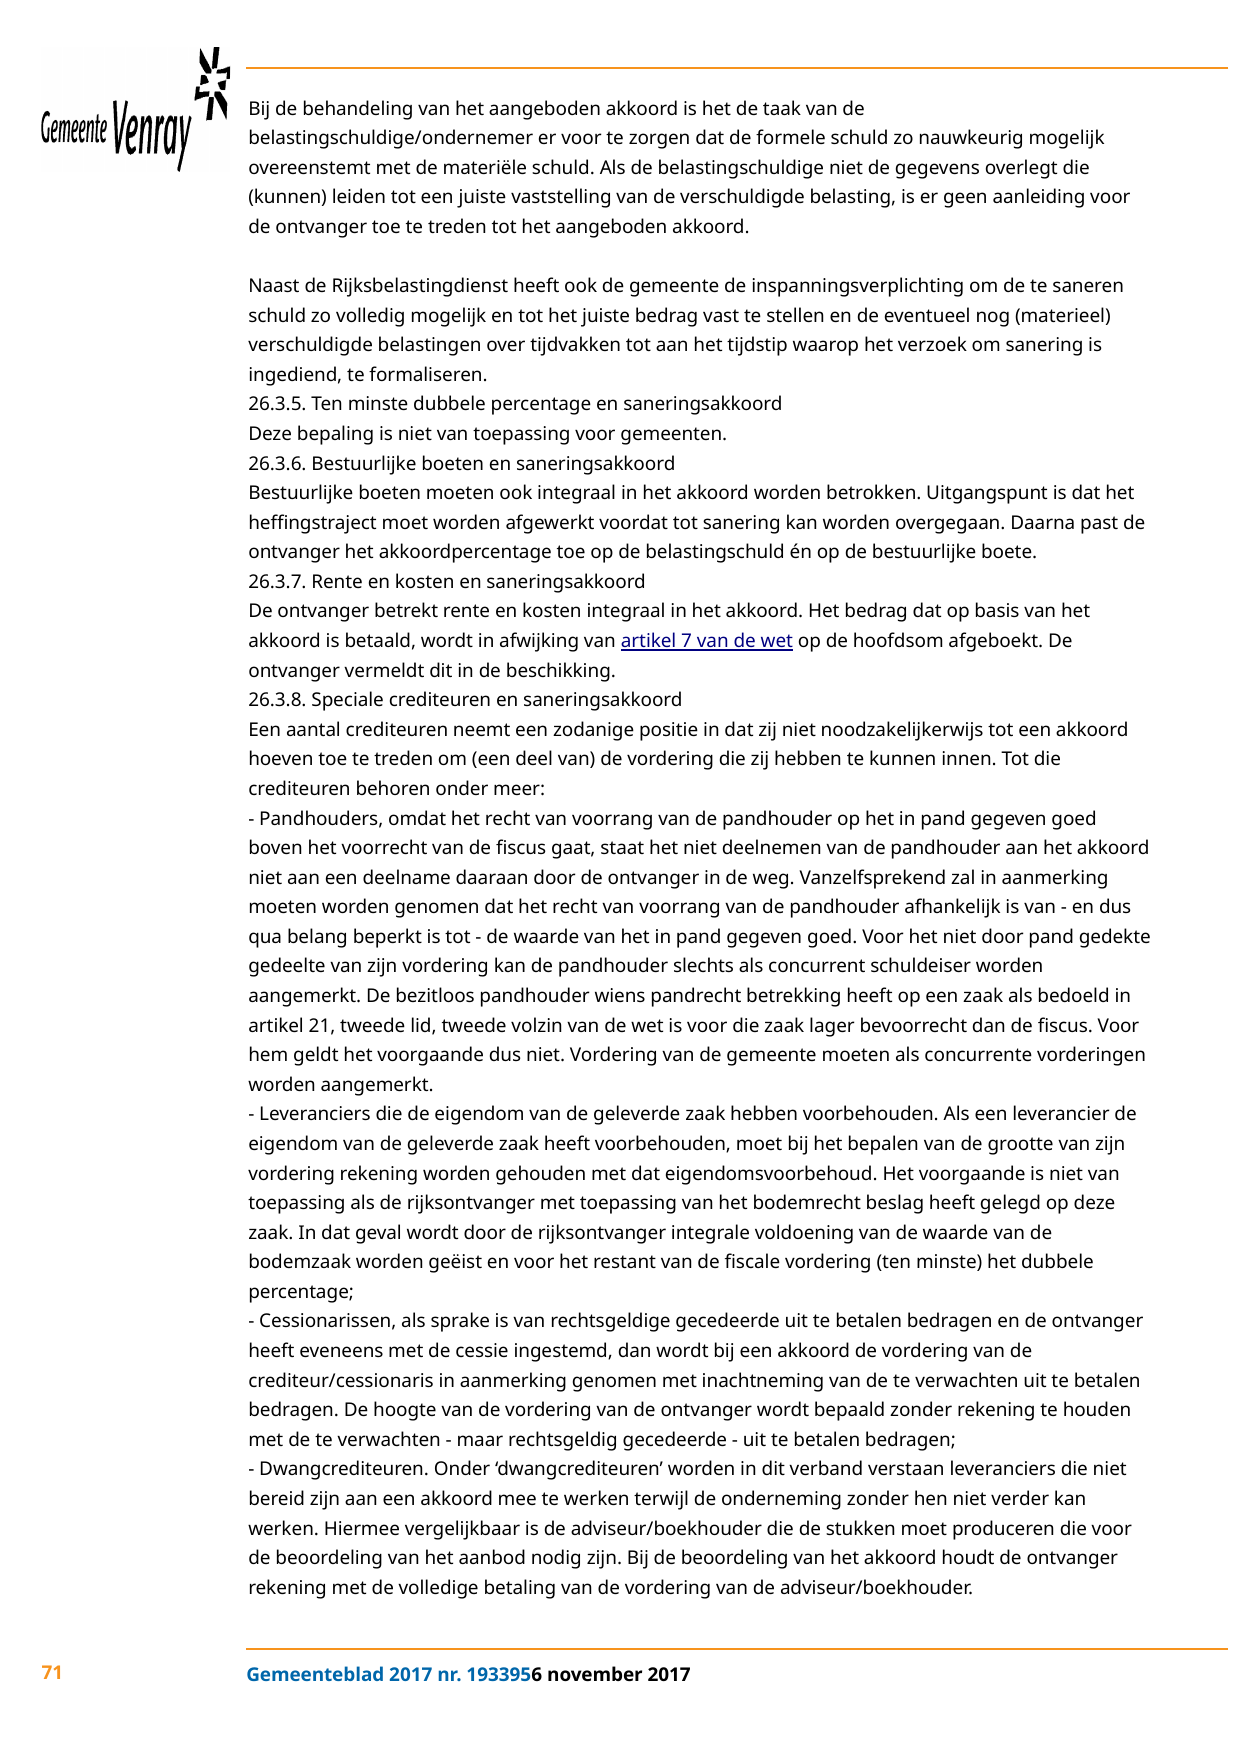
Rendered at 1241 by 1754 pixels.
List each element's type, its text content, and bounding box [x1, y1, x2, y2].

text 26.3.6. Bestuurlijke boeten en saneringsakkoord [248, 450, 1152, 476]
text - Cessionarissen, als sprake is van rechtsgeldige gecedeerde uit te betalen bedragen en de ontvanger heeft eveneens met de cessie ingestemd, dan wordt bij een akkoord de vordering van de crediteur/cessionaris in aanmerking genomen met inachtneming van de te verwachten uit te betalen bedragen. De hoogte van de vordering van de ontvanger wordt bepaald zonder rekening te houden met de te verwachten - maar rechtsgeldig gecedeerde - uit te betalen bedragen; [248, 1308, 1152, 1452]
text - Dwangcrediteuren. Onder ‘dwangcrediteuren’ worden in dit verband verstaan leveranciers die niet bereid zijn aan een akkoord mee te werken terwijl de onderneming zonder hen niet verder kan werken. Hiermee vergelijkbaar is de adviseur/boekhouder die de stukken moet produceren die voor de beoordeling van het aanbod nodig zijn. Bij de beoordeling van het akkoord houdt de ontvanger rekening met de volledige betaling van de vordering van de adviseur/boekhouder. [248, 1456, 1152, 1600]
picture [41, 47, 231, 172]
text Bij de behandeling van het aangeboden akkoord is het de taak van de belastingschuldige/ondernemer er voor te zorgen dat de formele schuld zo nauwkeurig mogelijk overeenstemt met de materiële schuld. Als de belastingschuldige niet de gegevens overlegt die (kunnen) leiden tot een juiste vaststelling van de verschuldigde belasting, is er geen aanleiding voor de ontvanger toe te treden tot het aangeboden akkoord. [248, 95, 1152, 239]
text Een aantal crediteuren neemt een zodanige positie in dat zij niet noodzakelijkerwijs tot een akkoord hoeven toe te treden om (een deel van) de vordering die zij hebben te kunnen innen. Tot die crediteuren behoren onder meer: [248, 716, 1152, 801]
text - Leveranciers die de eigendom van de geleverde zaak hebben voorbehouden. Als een leverancier de eigendom van de geleverde zaak heeft voorbehouden, moet bij het bepalen van de grootte van zijn vordering rekening worden gehouden met dat eigendomsvoorbehoud. Het voorgaande is niet van toepassing als de rijksontvanger met toepassing van het bodemrecht beslag heeft gelegd op deze zaak. In dat geval wordt door de rijksontvanger integrale voldoening van de waarde van de bodemzaak worden geëist en voor het restant van de fiscale vordering (ten minste) het dubbele percentage; [248, 1101, 1152, 1304]
text Deze bepaling is niet van toepassing voor gemeenten. [248, 420, 1152, 446]
text Naast de Rijksbelastingdienst heeft ook de gemeente de inspanningsverplichting om de te saneren schuld zo volledig mogelijk en tot het juiste bedrag vast te stellen en de eventueel nog (materieel) verschuldigde belastingen over tijdvakken tot aan het tijdstip waarop het verzoek om sanering is ingediend, te formaliseren. [248, 272, 1152, 387]
text 26.3.7. Rente en kosten en saneringsakkoord [248, 568, 1152, 594]
text 26.3.5. Ten minste dubbele percentage en saneringsakkoord [248, 391, 1152, 416]
text 26.3.8. Speciale crediteuren en saneringsakkoord [248, 686, 1152, 712]
text De ontvanger betrekt rente en kosten integraal in het akkoord. Het bedrag dat op basis van het akkoord is betaald, wordt in afwijking van artikel 7 van de wet op de hoofdsom afgeboekt. De ontvanger vermeldt dit in de beschikking. [248, 598, 1152, 683]
text Bestuurlijke boeten moeten ook integraal in het akkoord worden betrokken. Uitgangspunt is dat het heffingstraject moet worden afgewerkt voordat tot sanering kan worden overgegaan. Daarna past de ontvanger het akkoordpercentage toe op de belastingschuld én op de bestuurlijke boete. [248, 479, 1152, 564]
text - Pandhouders, omdat het recht van voorrang van de pandhouder op het in pand gegeven goed boven het voorrecht van de fiscus gaat, staat het niet deelnemen van de pandhouder aan het akkoord niet aan een deelname daaraan door de ontvanger in de weg. Vanzelfsprekend zal in aanmerking moeten worden genomen dat het recht van voorrang van de pandhouder afhankelijk is van - en dus qua belang beperkt is tot - de waarde van het in pand gegeven goed. Voor het niet door pand gedekte gedeelte van zijn vordering kan de pandhouder slechts als concurrent schuldeiser worden aangemerkt. De bezitloos pandhouder wiens pandrecht betrekking heeft op een zaak als bedoeld in artikel 21, tweede lid, tweede volzin van de wet is voor die zaak lager bevoorrecht dan de fiscus. Voor hem geldt het voorgaande dus niet. Vordering van de gemeente moeten als concurrente vorderingen worden aangemerkt. [248, 805, 1152, 1097]
